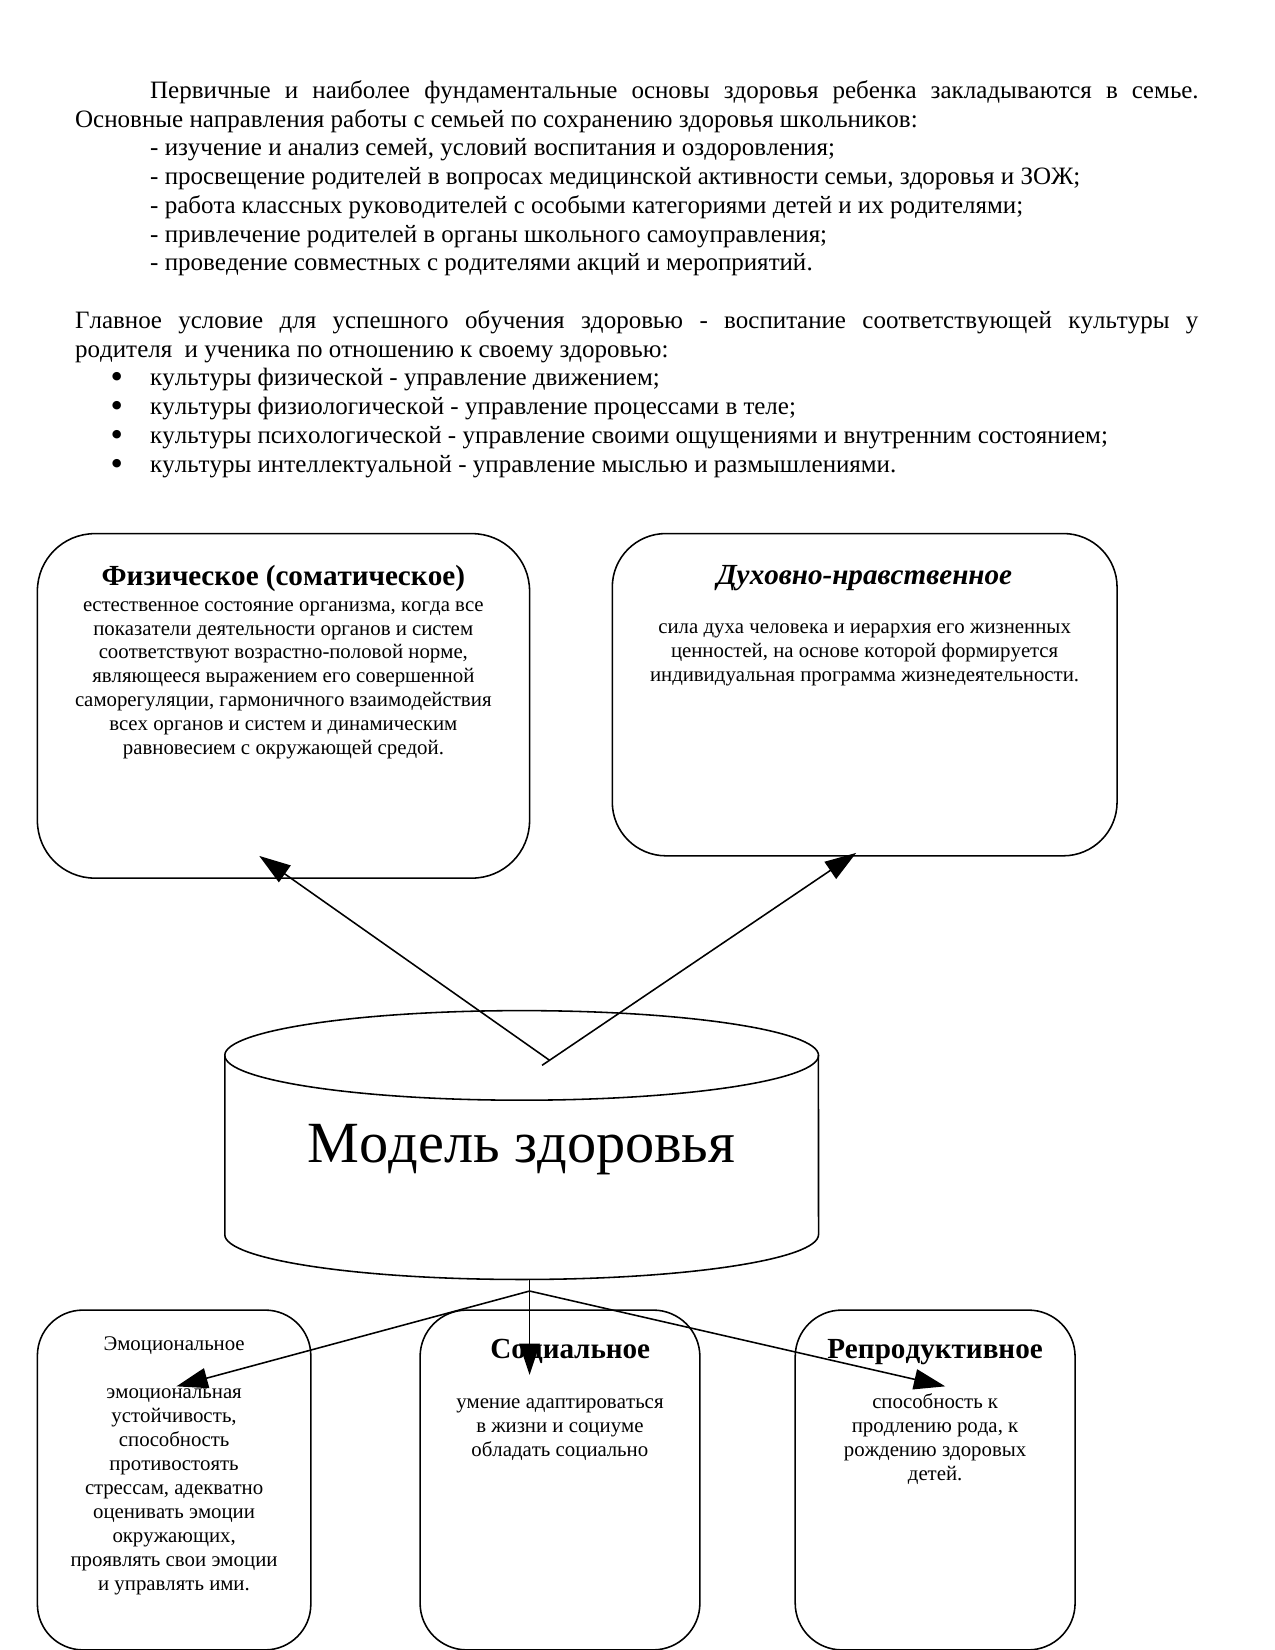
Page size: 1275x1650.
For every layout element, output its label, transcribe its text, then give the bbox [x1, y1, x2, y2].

text - просвещение родителей в вопросах медицинской активности семьи, здоровья и ЗОЖ; [75, 161, 1200, 190]
text Главное условие для успешного обучения здоровью - воспитание соответствующей культуры у родителя и ученика по отношению к своему здоровью: [75, 305, 1200, 362]
list культуры физической - управление движением; [112, 362, 1200, 391]
list культуры физиологической - управление процессами в теле; [112, 391, 1200, 420]
text - работа классных руководителей с особыми категориями детей и их родителями; [75, 190, 1200, 219]
text - изучение и анализ семей, условий воспитания и оздоровления; [75, 132, 1200, 161]
text Первичные и наиболее фундаментальные основы здоровья ребенка закладываются в семье. Основные направления работы с семьей по сохранению здоровья школьников: [75, 75, 1200, 132]
text - привлечение родителей в органы школьного самоуправления; [75, 219, 1200, 247]
text - проведение совместных с родителями акций и мероприятий. [75, 247, 1200, 276]
list культуры психологической - управление своими ощущениями и внутренним состоянием; [112, 420, 1200, 449]
list культуры интеллектуальной - управление мыслью и размышлениями. [112, 449, 1200, 477]
